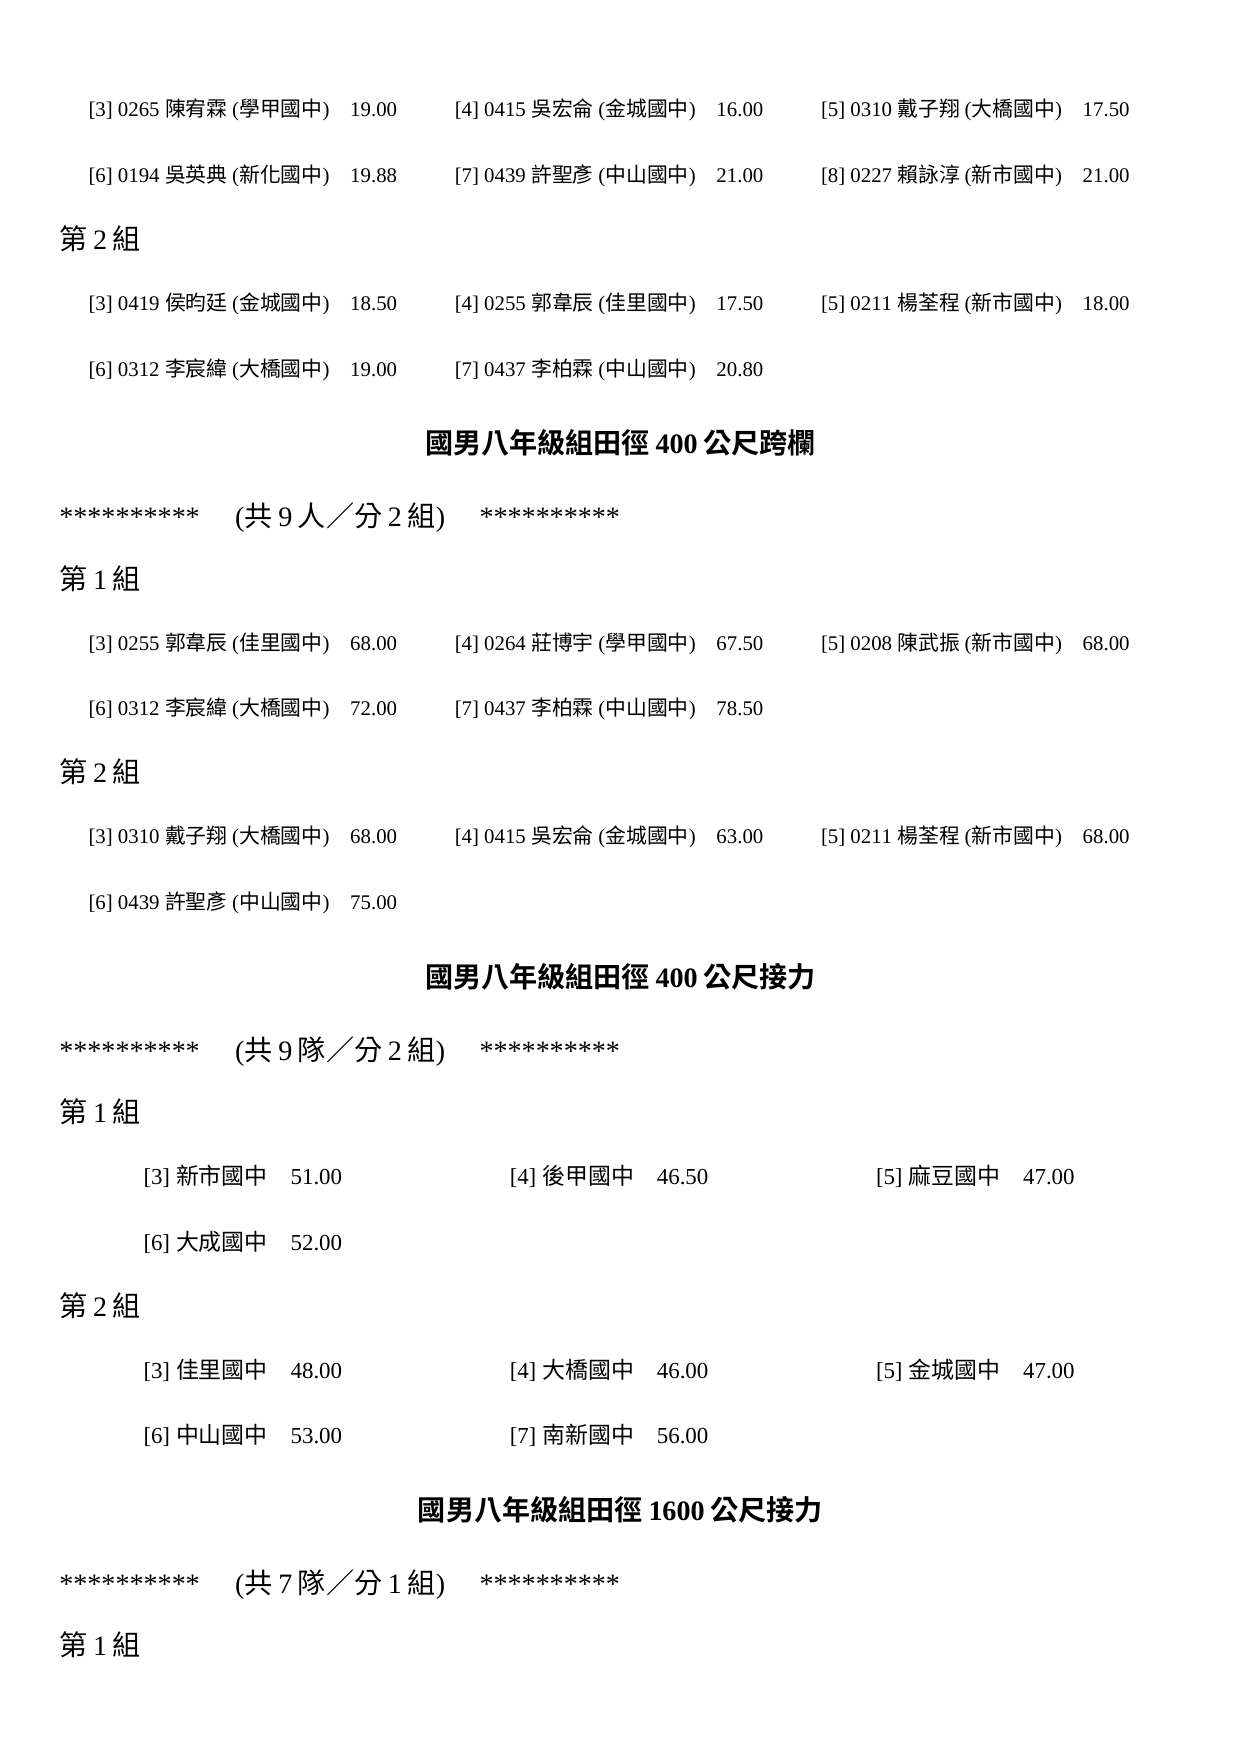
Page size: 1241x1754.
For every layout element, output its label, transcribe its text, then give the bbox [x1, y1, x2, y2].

text ********** (共7隊／分1組) ********** 第1組 [59, 1539, 1181, 1664]
table_cell [6] 中山國中 53.00 [59, 1391, 426, 1456]
text ********** (共9人／分2組) ********** 第1組 [59, 473, 1181, 598]
table_header [4] 0255 郭韋辰 (佳里國中) 17.50 [426, 258, 792, 324]
subtitle 國男八年級組田徑400公尺跨欄 [59, 400, 1181, 462]
table_header [3] 0419 侯昀廷 (金城國中) 18.50 [59, 258, 426, 324]
table_cell [792, 664, 1159, 729]
table_cell [792, 857, 1159, 923]
table_header [3] 0265 陳宥霖 (學甲國中) 19.00 [59, 65, 426, 130]
table_cell [6] 0194 吳英典 (新化國中) 19.88 [59, 130, 426, 196]
table_cell [6] 0312 李宸緯 (大橋國中) 19.00 [59, 324, 426, 389]
table_header [4] 後甲國中 46.50 [426, 1131, 792, 1197]
text 第2組 [59, 1262, 1181, 1325]
table_header [5] 金城國中 47.00 [792, 1325, 1159, 1391]
table_cell [8] 0227 賴詠淳 (新市國中) 21.00 [792, 130, 1159, 196]
table_header [5] 0211 楊荃程 (新市國中) 18.00 [792, 258, 1159, 324]
table_cell [6] 0312 李宸緯 (大橋國中) 72.00 [59, 664, 426, 729]
table_cell [792, 1391, 1159, 1456]
text 第2組 [59, 196, 1181, 258]
text 第2組 [59, 729, 1181, 792]
table_cell [6] 大成國中 52.00 [59, 1197, 426, 1262]
table_header [5] 0310 戴子翔 (大橋國中) 17.50 [792, 65, 1159, 130]
table_cell [792, 1197, 1159, 1262]
table_cell [7] 0439 許聖彥 (中山國中) 21.00 [426, 130, 792, 196]
table_header [4] 0264 莊博宇 (學甲國中) 67.50 [426, 598, 792, 663]
table_header [3] 0255 郭韋辰 (佳里國中) 68.00 [59, 598, 426, 663]
table_cell [426, 1197, 792, 1262]
table_cell [7] 0437 李柏霖 (中山國中) 20.80 [426, 324, 792, 389]
table_header [5] 0208 陳武振 (新市國中) 68.00 [792, 598, 1159, 663]
table_header [3] 新市國中 51.00 [59, 1131, 426, 1197]
table_header [4] 0415 吳宏侖 (金城國中) 16.00 [426, 65, 792, 130]
table_header [3] 佳里國中 48.00 [59, 1325, 426, 1391]
subtitle 國男八年級組田徑400公尺接力 [59, 933, 1181, 996]
table_header [3] 0310 戴子翔 (大橋國中) 68.00 [59, 792, 426, 857]
table_cell [7] 南新國中 56.00 [426, 1391, 792, 1456]
table_header [4] 大橋國中 46.00 [426, 1325, 792, 1391]
text ********** (共9隊／分2組) ********** 第1組 [59, 1006, 1181, 1131]
table_header [5] 麻豆國中 47.00 [792, 1131, 1159, 1197]
table_cell [6] 0439 許聖彥 (中山國中) 75.00 [59, 857, 426, 923]
table_cell [7] 0437 李柏霖 (中山國中) 78.50 [426, 664, 792, 729]
subtitle 國男八年級組田徑1600公尺接力 [59, 1467, 1181, 1529]
table_header [5] 0211 楊荃程 (新市國中) 68.00 [792, 792, 1159, 857]
table_header [4] 0415 吳宏侖 (金城國中) 63.00 [426, 792, 792, 857]
table_cell [426, 857, 792, 923]
table_cell [792, 324, 1159, 389]
